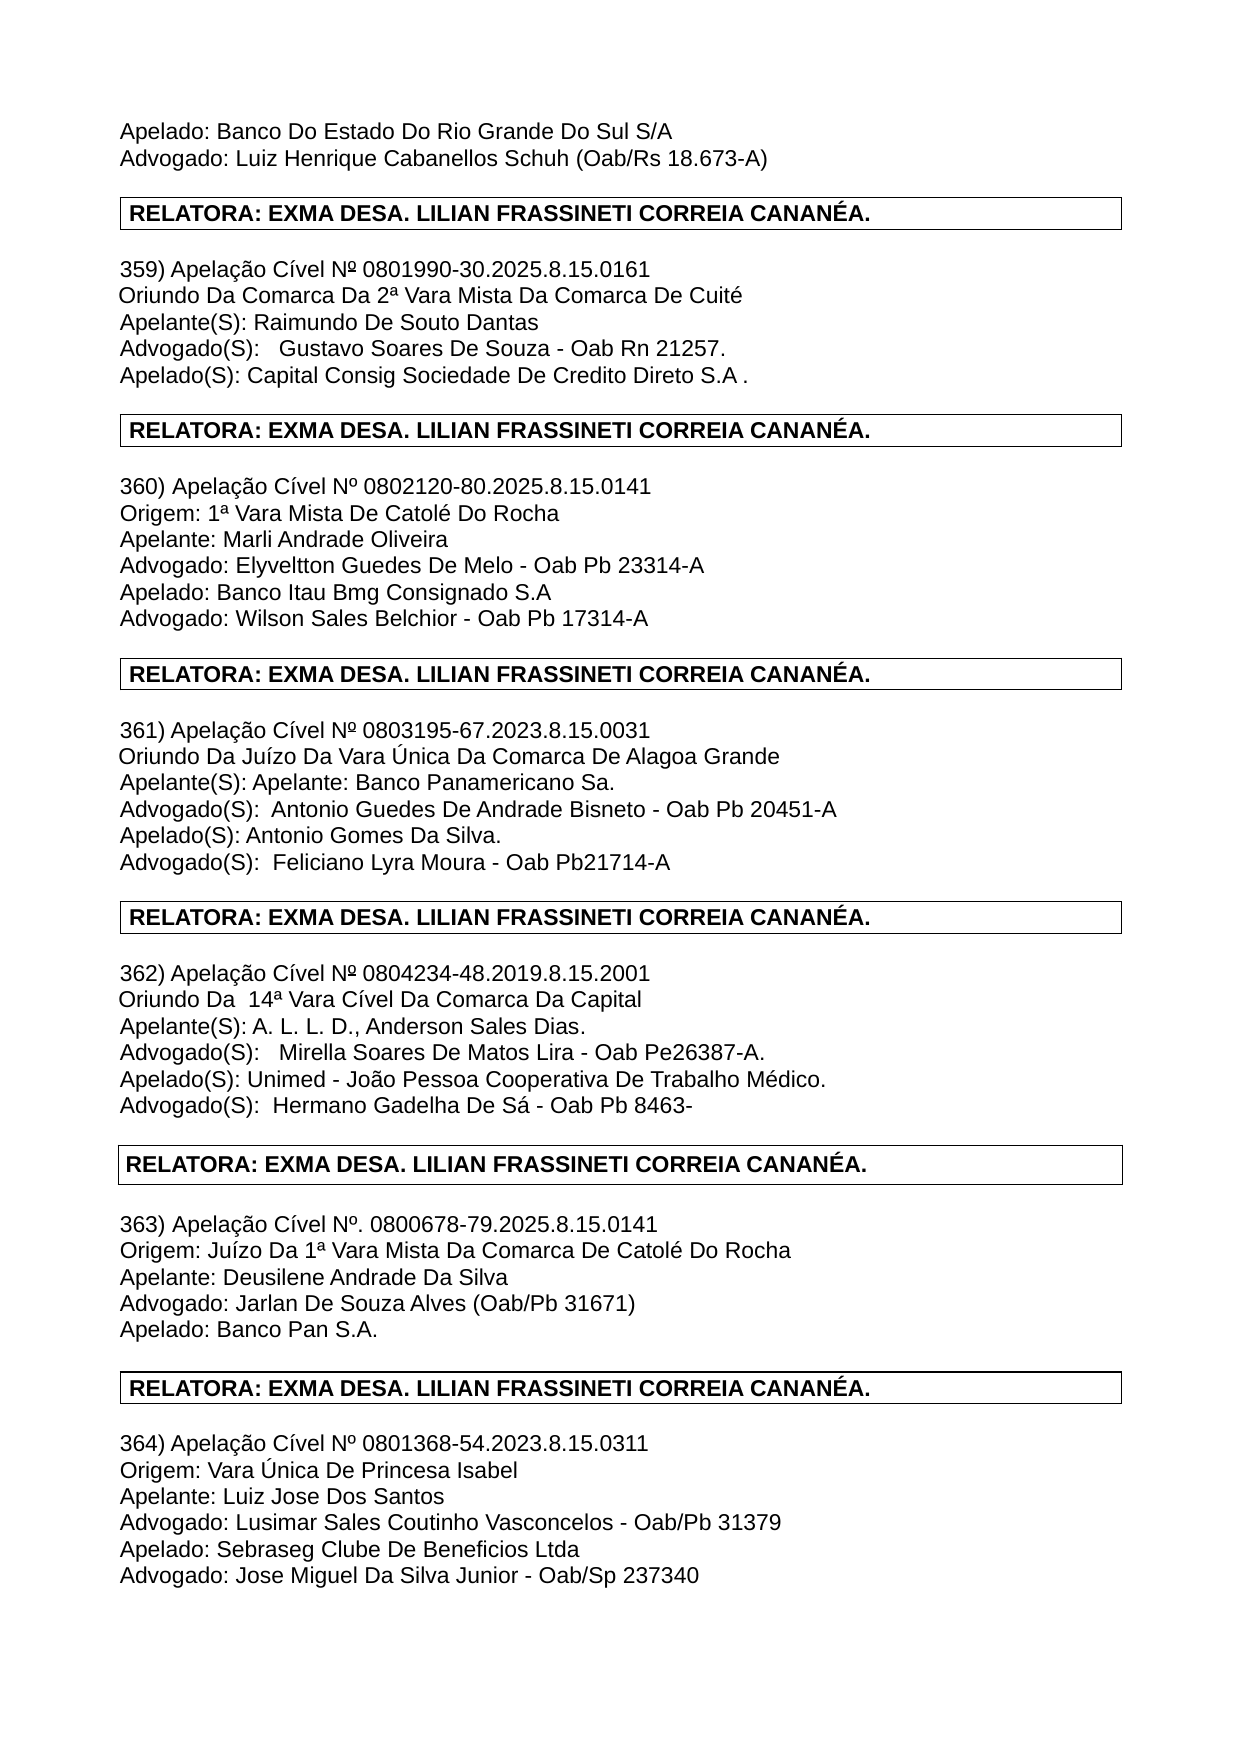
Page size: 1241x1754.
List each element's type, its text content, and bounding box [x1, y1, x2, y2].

text Origem: Juízo Da 1ª Vara Mista Da Comarca De Catolé Do Rocha [119, 1237, 1122, 1263]
text Origem: 1ª Vara Mista De Catolé Do Rocha [119, 499, 1122, 526]
text 364) Apelação Cível Nº 0801368-54.2023.8.15.0311 [119, 1430, 1122, 1457]
text Apelado(S): Antonio Gomes Da Silva. [119, 822, 1122, 848]
text Apelante: Deusilene Andrade Da Silva [119, 1263, 1122, 1290]
text Origem: Vara Única De Princesa Isabel [119, 1457, 1122, 1483]
text RELATORA: EXMA DESA. LILIAN FRASSINETI CORREIA CANANÉA. [121, 198, 1121, 229]
text 361) Apelação Cível Nº 0803195-67.2023.8.15.0031 [119, 717, 1122, 743]
text Apelado(S): Unimed - João Pessoa Cooperativa De Trabalho Médico. [119, 1066, 1122, 1092]
text Oriundo Da Juízo Da Vara Única Da Comarca De Alagoa Grande [118, 743, 1122, 769]
text Apelado(S): Capital Consig Sociedade De Credito Direto S.A . [119, 362, 1122, 388]
text RELATORA: EXMA DESA. LILIAN FRASSINETI CORREIA CANANÉA. [121, 659, 1121, 689]
text Apelante: Luiz Jose Dos Santos [119, 1483, 1122, 1509]
text Apelado: Banco Itau Bmg Consignado S.A [119, 579, 1122, 605]
text Apelante: Marli Andrade Oliveira [119, 526, 1122, 552]
text Apelante(S): Raimundo De Souto Dantas [119, 309, 1122, 335]
text Oriundo Da 14ª Vara Cível Da Comarca Da Capital [118, 986, 1122, 1013]
text 359) Apelação Cível Nº 0801990-30.2025.8.15.0161 [119, 256, 1122, 282]
text Advogado: Wilson Sales Belchior - Oab Pb 17314-A [119, 605, 1122, 631]
text Advogado: Luiz Henrique Cabanellos Schuh (Oab/Rs 18.673-A) [119, 144, 1122, 171]
text Advogado(S): Gustavo Soares De Souza - Oab Rn 21257. [119, 335, 1122, 362]
text RELATORA: EXMA DESA. LILIAN FRASSINETI CORREIA CANANÉA. [121, 1373, 1121, 1403]
text RELATORA: EXMA DESA. LILIAN FRASSINETI CORREIA CANANÉA. [121, 902, 1121, 933]
text Apelado: Sebraseg Clube De Beneficios Ltda [119, 1536, 1122, 1562]
text Apelado: Banco Pan S.A. [119, 1316, 1122, 1343]
text Advogado: Lusimar Sales Coutinho Vasconcelos - Oab/Pb 31379 [119, 1509, 1122, 1536]
text Advogado: Jarlan De Souza Alves (Oab/Pb 31671) [119, 1290, 1122, 1316]
text Apelado: Banco Do Estado Do Rio Grande Do Sul S/A [119, 118, 1122, 144]
text Advogado: Jose Miguel Da Silva Junior - Oab/Sp 237340 [119, 1562, 1122, 1588]
text 362) Apelação Cível Nº 0804234-48.2019.8.15.2001 [119, 960, 1122, 986]
text Advogado(S): Hermano Gadelha De Sá - Oab Pb 8463- [119, 1092, 1122, 1118]
text Advogado: Elyveltton Guedes De Melo - Oab Pb 23314-A [119, 552, 1122, 579]
text RELATORA: EXMA DESA. LILIAN FRASSINETI CORREIA CANANÉA. [121, 415, 1121, 446]
text 363) Apelação Cível Nº. 0800678-79.2025.8.15.0141 [119, 1211, 1122, 1237]
text Oriundo Da Comarca Da 2ª Vara Mista Da Comarca De Cuité [118, 282, 1122, 309]
text Advogado(S): Antonio Guedes De Andrade Bisneto - Oab Pb 20451-A [119, 796, 1122, 822]
text 360) Apelação Cível Nº 0802120-80.2025.8.15.0141 [119, 473, 1122, 499]
text Apelante(S): A. L. L. D., Anderson Sales Dias. [119, 1013, 1122, 1039]
table_header RELATORA: EXMA DESA. LILIAN FRASSINETI CORREIA CANANÉA. [119, 1146, 1122, 1183]
text Advogado(S): Mirella Soares De Matos Lira - Oab Pe26387-A. [119, 1039, 1122, 1066]
text Apelante(S): Apelante: Banco Panamericano Sa. [119, 769, 1122, 796]
text Advogado(S): Feliciano Lyra Moura - Oab Pb21714-A [119, 848, 1122, 875]
